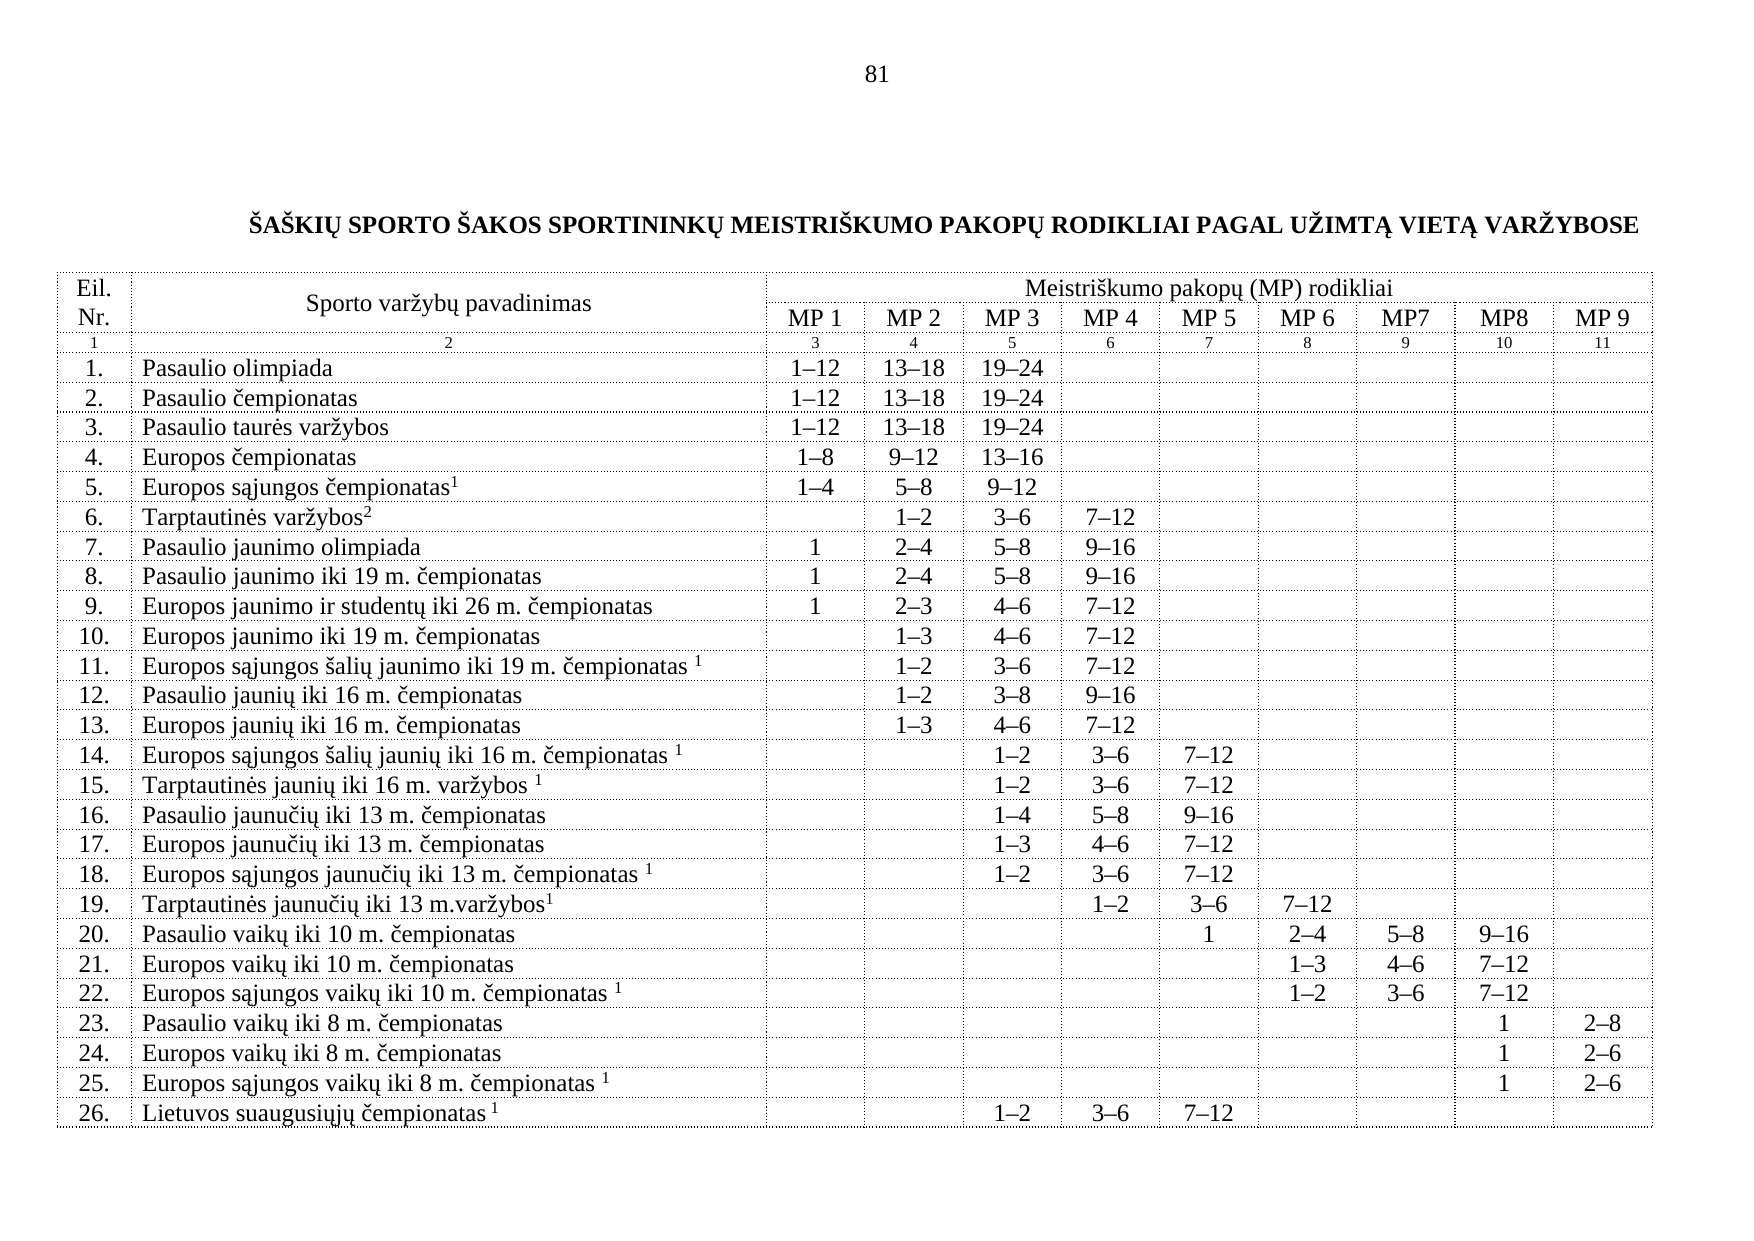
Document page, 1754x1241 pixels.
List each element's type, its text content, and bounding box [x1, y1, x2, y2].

table_cell Europos vaikų iki 10 m. čempionatas [131, 948, 766, 977]
table_cell 7–12 [1160, 769, 1258, 799]
table_cell 9 [1357, 332, 1455, 352]
table_cell 22. [57, 978, 131, 1007]
table_cell [1357, 352, 1455, 382]
table_cell 5–8 [1061, 799, 1160, 828]
table_cell [1554, 918, 1652, 948]
table_cell [1258, 560, 1357, 590]
table_cell 4–6 [963, 620, 1061, 650]
table_cell [1455, 739, 1553, 769]
table_cell [766, 1007, 864, 1037]
table_cell [1061, 382, 1160, 411]
table_cell 1 [1455, 1067, 1553, 1097]
table_cell [766, 501, 864, 531]
table_cell 4–6 [963, 709, 1061, 739]
table_cell 1–4 [766, 471, 864, 501]
table_cell 3–6 [1357, 978, 1455, 1007]
table_cell [1357, 531, 1455, 560]
table_cell Pasaulio jaunių iki 16 m. čempionatas [131, 680, 766, 709]
table_cell [1061, 471, 1160, 501]
table_cell [1258, 680, 1357, 709]
table_cell [1554, 501, 1652, 531]
table_cell [1061, 1007, 1160, 1037]
table_cell 8. [57, 560, 131, 590]
table_cell [1455, 590, 1553, 620]
table_cell [1061, 918, 1160, 948]
table_cell [1455, 352, 1553, 382]
table_cell [1357, 501, 1455, 531]
table_cell [1455, 888, 1553, 918]
table_cell [1258, 650, 1357, 679]
table_cell 23. [57, 1007, 131, 1037]
table_cell [1455, 441, 1553, 471]
table_cell 7–12 [1455, 978, 1553, 1007]
table_cell 5–8 [865, 471, 963, 501]
table_cell 6 [1061, 332, 1160, 352]
table_cell [1160, 590, 1258, 620]
table_cell [1258, 739, 1357, 769]
table_cell [865, 769, 963, 799]
table_cell [1357, 739, 1455, 769]
table_cell 13–18 [865, 382, 963, 411]
table_cell 2–4 [1258, 918, 1357, 948]
table_cell [1554, 680, 1652, 709]
table_cell [1554, 978, 1652, 1007]
table_cell Lietuvos suaugusiųjų čempionatas 1 [131, 1097, 766, 1126]
table_cell 1 [57, 332, 131, 352]
table_cell [1455, 501, 1553, 531]
table_cell [766, 650, 864, 679]
table_cell [1258, 1067, 1357, 1097]
table_cell 3–6 [1061, 1097, 1160, 1126]
table_cell [1357, 799, 1455, 828]
table_cell 9–16 [1160, 799, 1258, 828]
table_cell 7–12 [1061, 501, 1160, 531]
table_cell 9–12 [963, 471, 1061, 501]
table_cell 2. [57, 382, 131, 411]
table_cell 1–2 [963, 739, 1061, 769]
table_cell Europos sąjungos vaikų iki 10 m. čempionatas 1 [131, 978, 766, 1007]
table_cell [1160, 650, 1258, 679]
table_cell 10. [57, 620, 131, 650]
table_cell [865, 858, 963, 888]
table_cell [1357, 441, 1455, 471]
table_cell 6. [57, 501, 131, 531]
table_cell [865, 1067, 963, 1097]
table_cell [1455, 650, 1553, 679]
table_cell 1–2 [963, 769, 1061, 799]
table_cell 11. [57, 650, 131, 679]
table_cell 9. [57, 590, 131, 620]
table_cell [766, 620, 864, 650]
table_cell [1455, 709, 1553, 739]
table_cell [1554, 531, 1652, 560]
table_cell 1 [1455, 1037, 1553, 1067]
table_cell 1–2 [1061, 888, 1160, 918]
table_cell [1160, 978, 1258, 1007]
table_cell Pasaulio jaunimo olimpiada [131, 531, 766, 560]
table_cell 10 [1455, 332, 1553, 352]
table_cell [1554, 620, 1652, 650]
table_cell 1–2 [865, 650, 963, 679]
table_cell [1160, 441, 1258, 471]
table_cell MP7 [1357, 302, 1455, 332]
table_cell [1554, 799, 1652, 828]
table_cell 7–12 [1455, 948, 1553, 977]
table_cell [1160, 1037, 1258, 1067]
table_cell 18. [57, 858, 131, 888]
table_cell 4–6 [963, 590, 1061, 620]
table_cell Pasaulio taurės varžybos [131, 411, 766, 441]
table_cell 1–12 [766, 352, 864, 382]
table_cell 1 [1455, 1007, 1553, 1037]
table_cell [1455, 531, 1553, 560]
table_cell [1554, 471, 1652, 501]
table_cell 9–16 [1061, 680, 1160, 709]
table_cell 7–12 [1160, 858, 1258, 888]
table_cell [1160, 620, 1258, 650]
table_cell [865, 888, 963, 918]
table_cell MP 9 [1554, 302, 1652, 332]
table_cell [1554, 650, 1652, 679]
table_cell [963, 1067, 1061, 1097]
table_cell 7–12 [1061, 709, 1160, 739]
table_cell 9–16 [1061, 531, 1160, 560]
table_cell Pasaulio jaunučių iki 13 m. čempionatas [131, 799, 766, 828]
table_cell [1160, 1067, 1258, 1097]
table_cell [1455, 411, 1553, 441]
table_cell 3–6 [1061, 739, 1160, 769]
table_cell [1160, 1007, 1258, 1037]
table_cell [1357, 888, 1455, 918]
table_cell [766, 739, 864, 769]
table_cell 7–12 [1160, 739, 1258, 769]
table_cell [766, 888, 864, 918]
table_cell [1258, 1097, 1357, 1126]
table_cell [1061, 978, 1160, 1007]
table_cell [1554, 560, 1652, 590]
table_cell 4–6 [1061, 829, 1160, 858]
table_cell [1455, 769, 1553, 799]
table_cell [1061, 948, 1160, 977]
table_cell [1455, 382, 1553, 411]
table_cell 13–18 [865, 352, 963, 382]
table_cell [963, 888, 1061, 918]
table_cell [1258, 531, 1357, 560]
table_cell [1258, 382, 1357, 411]
table_cell [1061, 1067, 1160, 1097]
table_cell MP 6 [1258, 302, 1357, 332]
table_cell [1160, 501, 1258, 531]
table_cell 1–3 [963, 829, 1061, 858]
table_cell 9–16 [1061, 560, 1160, 590]
table_cell 9–16 [1455, 918, 1553, 948]
table_cell [1357, 1097, 1455, 1126]
table_cell [1258, 352, 1357, 382]
table_cell MP 4 [1061, 302, 1160, 332]
table_cell 19. [57, 888, 131, 918]
table_cell 12. [57, 680, 131, 709]
table_cell [1554, 769, 1652, 799]
table_cell 1 [766, 560, 864, 590]
table_cell [766, 1067, 864, 1097]
table_cell 5. [57, 471, 131, 501]
table_cell [1455, 799, 1553, 828]
table_cell [1554, 888, 1652, 918]
table_cell 14. [57, 739, 131, 769]
table_cell Pasaulio jaunimo iki 19 m. čempionatas [131, 560, 766, 590]
table_cell [1258, 1037, 1357, 1067]
table_cell [766, 978, 864, 1007]
table_cell 3 [766, 332, 864, 352]
table_cell MP 1 [766, 302, 864, 332]
table_cell 3. [57, 411, 131, 441]
table_cell [1357, 411, 1455, 441]
table_cell [1455, 1097, 1553, 1126]
table_cell [1258, 799, 1357, 828]
table_cell Europos sąjungos šalių jaunių iki 16 m. čempionatas 1 [131, 739, 766, 769]
table_cell [1357, 680, 1455, 709]
table_cell Europos vaikų iki 8 m. čempionatas [131, 1037, 766, 1067]
table_cell [1455, 471, 1553, 501]
table_cell 7 [1160, 332, 1258, 352]
table_cell 19–24 [963, 411, 1061, 441]
table_cell 1 [1160, 918, 1258, 948]
table_cell [1160, 709, 1258, 739]
table_cell Europos jaunių iki 16 m. čempionatas [131, 709, 766, 739]
table_cell [1357, 858, 1455, 888]
table_cell [1258, 471, 1357, 501]
table_cell [1160, 531, 1258, 560]
table_cell [865, 1037, 963, 1067]
table_cell [766, 769, 864, 799]
table_cell 1–8 [766, 441, 864, 471]
table_cell [766, 948, 864, 977]
table_cell 19–24 [963, 352, 1061, 382]
table_cell [1554, 739, 1652, 769]
table_cell [1554, 948, 1652, 977]
table_cell [1258, 441, 1357, 471]
table_cell 21. [57, 948, 131, 977]
table_cell 3–6 [1061, 769, 1160, 799]
table_cell [1357, 1037, 1455, 1067]
table_cell 17. [57, 829, 131, 858]
table_cell 2–4 [865, 560, 963, 590]
table_cell [1357, 650, 1455, 679]
table_cell [1160, 948, 1258, 977]
table_cell Europos sąjungos šalių jaunimo iki 19 m. čempionatas 1 [131, 650, 766, 679]
table_cell 13–16 [963, 441, 1061, 471]
table_cell [865, 739, 963, 769]
table_cell [963, 1037, 1061, 1067]
table_cell 5 [963, 332, 1061, 352]
table_cell 1–3 [865, 709, 963, 739]
table_cell [865, 1097, 963, 1126]
table_cell 13–18 [865, 411, 963, 441]
table_cell [1554, 352, 1652, 382]
table_cell [1258, 709, 1357, 739]
table_cell 7–12 [1160, 829, 1258, 858]
table_cell Europos sąjungos čempionatas1 [131, 471, 766, 501]
table_cell [1554, 411, 1652, 441]
table_cell Europos čempionatas [131, 441, 766, 471]
table_cell 5–8 [963, 531, 1061, 560]
table_cell [1357, 382, 1455, 411]
table_cell 1–2 [865, 501, 963, 531]
table_cell 4–6 [1357, 948, 1455, 977]
table_cell [766, 709, 864, 739]
table_cell 1–12 [766, 382, 864, 411]
table_cell 7–12 [1258, 888, 1357, 918]
table_cell [1455, 620, 1553, 650]
table_cell 3–6 [1160, 888, 1258, 918]
table_cell 4. [57, 441, 131, 471]
table_cell [1554, 590, 1652, 620]
table_cell 3–8 [963, 680, 1061, 709]
table_cell [1258, 501, 1357, 531]
table_cell 1–2 [865, 680, 963, 709]
table_cell 7–12 [1061, 650, 1160, 679]
table_cell [1258, 411, 1357, 441]
table_cell Tarptautinės varžybos2 [131, 501, 766, 531]
table_cell [1455, 680, 1553, 709]
table_cell [1258, 829, 1357, 858]
table_cell [1160, 560, 1258, 590]
table_cell [865, 948, 963, 977]
table_cell MP 2 [865, 302, 963, 332]
table_cell [1357, 709, 1455, 739]
table_cell [865, 1007, 963, 1037]
table_cell [1357, 471, 1455, 501]
table_cell 1–2 [963, 858, 1061, 888]
table_cell [1258, 590, 1357, 620]
table_cell [865, 918, 963, 948]
table_cell 3–6 [963, 650, 1061, 679]
table_cell 5–8 [1357, 918, 1455, 948]
table_cell 8 [1258, 332, 1357, 352]
table_cell [1455, 829, 1553, 858]
table_cell [1061, 352, 1160, 382]
table_header Eil. Nr. [57, 272, 131, 332]
table_cell [1160, 411, 1258, 441]
table_cell [1061, 441, 1160, 471]
table_cell [1061, 1037, 1160, 1067]
table_cell [1554, 1097, 1652, 1126]
table_cell [1357, 1007, 1455, 1037]
table_cell [1554, 382, 1652, 411]
table_cell Pasaulio olimpiada [131, 352, 766, 382]
table_cell 7–12 [1061, 590, 1160, 620]
table_cell 1–4 [963, 799, 1061, 828]
table_cell [1455, 560, 1553, 590]
table_header Meistriškumo pakopų (MP) rodikliai [766, 272, 1652, 302]
table_cell 20. [57, 918, 131, 948]
table_cell [1554, 858, 1652, 888]
table_cell [963, 978, 1061, 1007]
table_cell [766, 829, 864, 858]
table_cell 2–6 [1554, 1037, 1652, 1067]
table_cell 7–12 [1061, 620, 1160, 650]
table_cell 2–6 [1554, 1067, 1652, 1097]
table_cell [1258, 620, 1357, 650]
table_cell 2–4 [865, 531, 963, 560]
table_cell 7. [57, 531, 131, 560]
table_cell 19–24 [963, 382, 1061, 411]
table_cell 2–8 [1554, 1007, 1652, 1037]
table_cell 7–12 [1160, 1097, 1258, 1126]
table_cell [1554, 441, 1652, 471]
table_cell [766, 680, 864, 709]
table_cell [1357, 590, 1455, 620]
table_cell Tarptautinės jaunučių iki 13 m.varžybos1 [131, 888, 766, 918]
table_cell 5–8 [963, 560, 1061, 590]
table_cell [1160, 352, 1258, 382]
table_cell 1. [57, 352, 131, 382]
table_cell Pasaulio čempionatas [131, 382, 766, 411]
table_cell [1160, 382, 1258, 411]
table_cell 26. [57, 1097, 131, 1126]
table_cell MP8 [1455, 302, 1553, 332]
table_cell Pasaulio vaikų iki 10 m. čempionatas [131, 918, 766, 948]
table_cell [766, 918, 864, 948]
table_header Sporto varžybų pavadinimas [131, 272, 766, 332]
table_cell [1554, 709, 1652, 739]
table_cell Tarptautinės jaunių iki 16 m. varžybos 1 [131, 769, 766, 799]
table_cell 1–3 [865, 620, 963, 650]
table_cell [1357, 1067, 1455, 1097]
table_cell 2 [131, 332, 766, 352]
table_cell Europos jaunučių iki 13 m. čempionatas [131, 829, 766, 858]
table_cell [963, 918, 1061, 948]
table_cell [1258, 858, 1357, 888]
table_cell 1–2 [963, 1097, 1061, 1126]
table_cell [766, 1037, 864, 1067]
table_cell [1160, 471, 1258, 501]
table_cell 1 [766, 590, 864, 620]
table_cell [1455, 858, 1553, 888]
table_cell [865, 799, 963, 828]
table_cell Europos jaunimo ir studentų iki 26 m. čempionatas [131, 590, 766, 620]
table_cell MP 3 [963, 302, 1061, 332]
table_cell [865, 978, 963, 1007]
table_cell 1–2 [1258, 978, 1357, 1007]
table_cell [963, 948, 1061, 977]
table_cell [1357, 620, 1455, 650]
table_cell 2–3 [865, 590, 963, 620]
text ŠAŠKIŲ SPORTO ŠAKOS SPORTININKŲ MEISTRIŠKUMO PAKOPŲ RODIKLIAI PAGAL UŽIMTĄ VIETĄ VARŽYBOSE [66, 210, 1688, 239]
table_cell 1–12 [766, 411, 864, 441]
table_cell [1258, 1007, 1357, 1037]
table_cell Pasaulio vaikų iki 8 m. čempionatas [131, 1007, 766, 1037]
table_cell [766, 799, 864, 828]
table_cell 25. [57, 1067, 131, 1097]
table_cell Europos jaunimo iki 19 m. čempionatas [131, 620, 766, 650]
table_cell 15. [57, 769, 131, 799]
table_cell [1357, 560, 1455, 590]
table_cell Europos sąjungos vaikų iki 8 m. čempionatas 1 [131, 1067, 766, 1097]
table_cell [1357, 829, 1455, 858]
table_cell [1061, 411, 1160, 441]
table_cell 3–6 [1061, 858, 1160, 888]
table_cell [1258, 769, 1357, 799]
table_cell MP 5 [1160, 302, 1258, 332]
table_cell [1160, 680, 1258, 709]
table_cell [766, 858, 864, 888]
table_cell 3–6 [963, 501, 1061, 531]
table_cell [1357, 769, 1455, 799]
table_cell 4 [865, 332, 963, 352]
table_cell 24. [57, 1037, 131, 1067]
table_cell [766, 1097, 864, 1126]
table_cell [1554, 829, 1652, 858]
table_cell Europos sąjungos jaunučių iki 13 m. čempionatas 1 [131, 858, 766, 888]
table_cell 1–3 [1258, 948, 1357, 977]
table_cell 1 [766, 531, 864, 560]
table_cell 16. [57, 799, 131, 828]
table_cell 9–12 [865, 441, 963, 471]
table_cell 11 [1554, 332, 1652, 352]
table_cell 13. [57, 709, 131, 739]
table_cell [963, 1007, 1061, 1037]
table_cell [865, 829, 963, 858]
